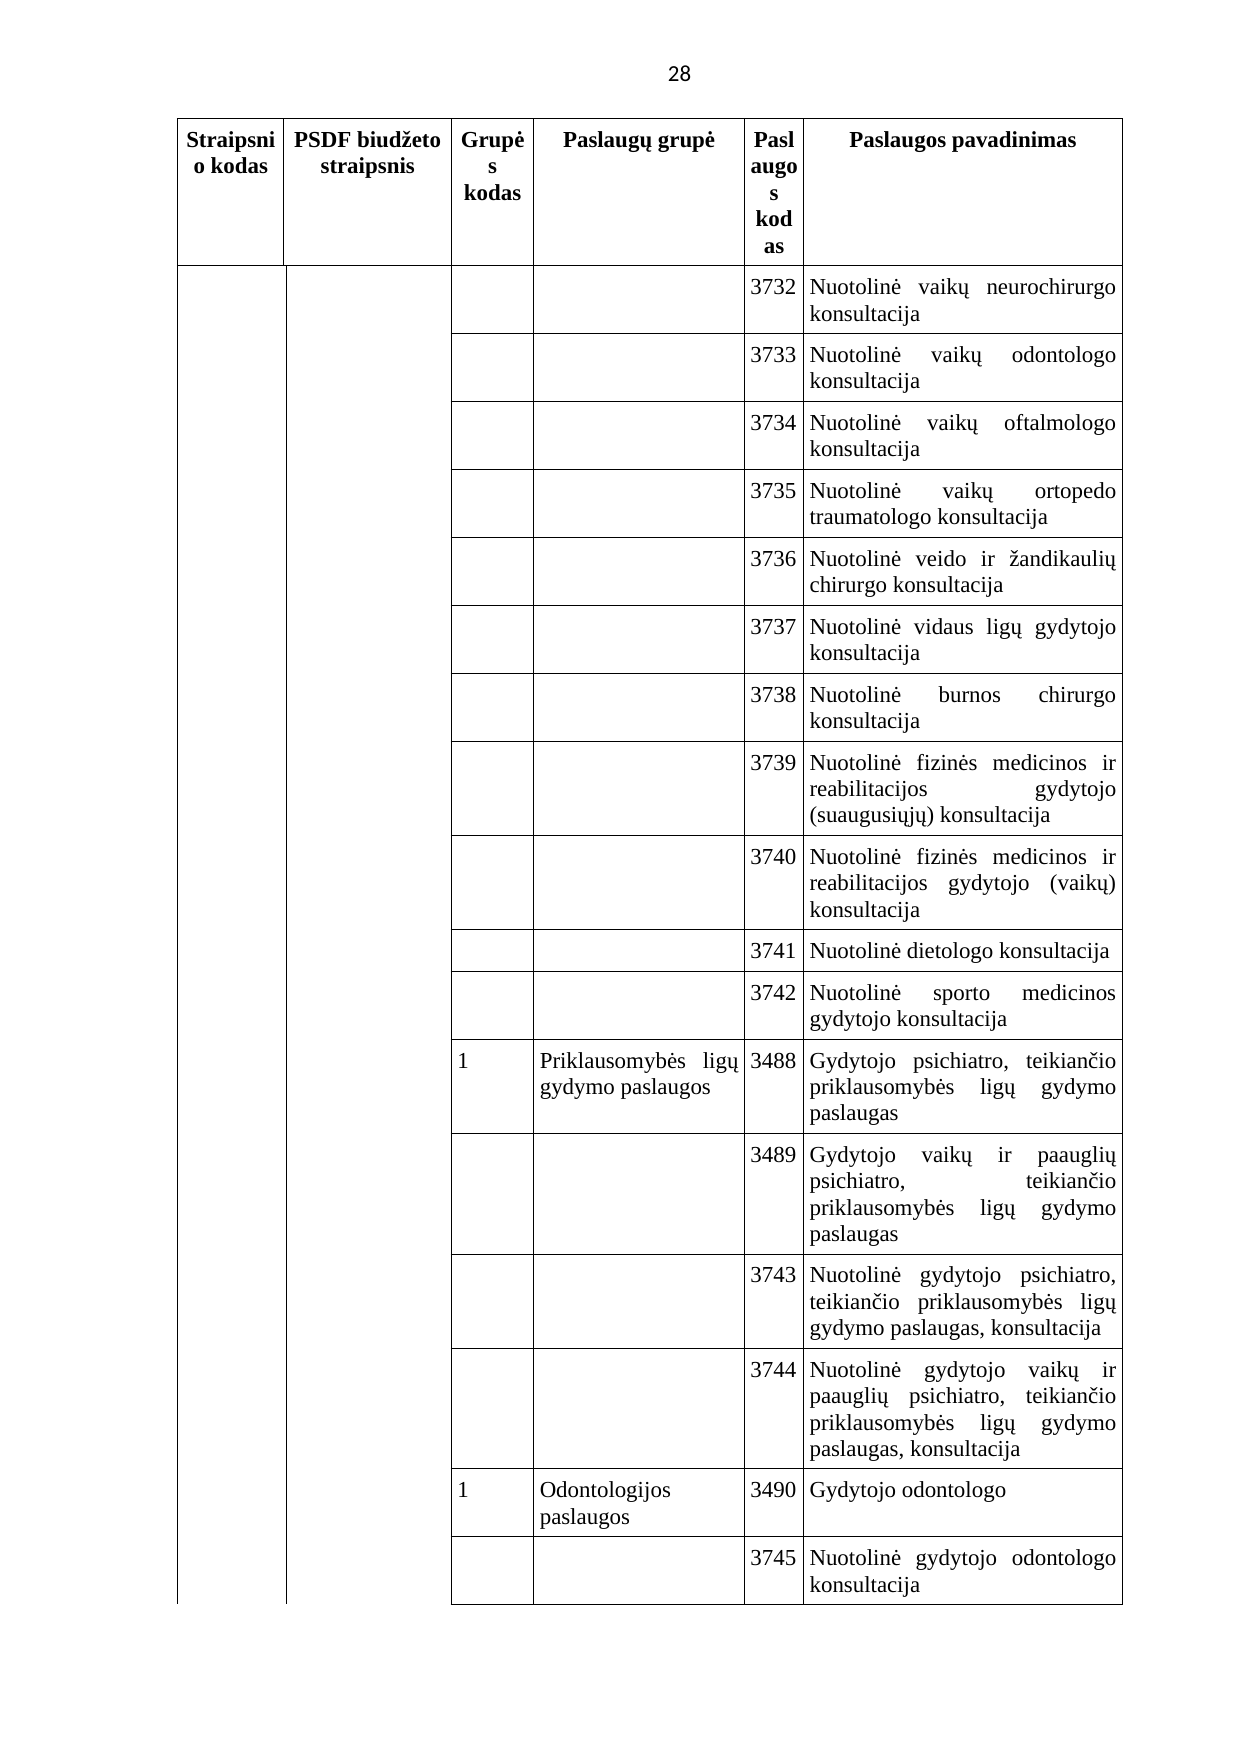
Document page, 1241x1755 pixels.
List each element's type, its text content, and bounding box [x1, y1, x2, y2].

table_header Straipsnio kodas [178, 119, 283, 265]
table_cell [452, 606, 533, 673]
table_cell [287, 537, 451, 605]
table_cell [178, 266, 286, 333]
table_cell [178, 929, 286, 971]
table_cell [287, 401, 451, 469]
table_cell [178, 469, 286, 537]
table_cell 1 [452, 1040, 533, 1133]
table_cell [178, 605, 286, 673]
table_cell Nuotolinė fizinės medicinos ir reabilitacijos gydytojo (vaikų) konsultacija [804, 836, 1122, 929]
table_cell Nuotolinė gydytojo odontologo konsultacija [804, 1537, 1122, 1604]
table_cell Priklausomybės ligų gydymo paslaugos [534, 1040, 744, 1133]
table_cell [178, 333, 286, 401]
table_cell Gydytojo odontologo [804, 1469, 1122, 1536]
table_cell 3735 [745, 470, 803, 537]
table_cell Nuotolinė vidaus ligų gydytojo konsultacija [804, 606, 1122, 673]
table_cell [534, 470, 744, 537]
table_cell Nuotolinė gydytojo vaikų ir paauglių psichiatro, teikiančio priklausomybės ligų gydymo paslaugas, konsultacija [804, 1349, 1122, 1468]
table_cell 3736 [745, 538, 803, 605]
table_cell 3738 [745, 674, 803, 741]
table_header Paslaugų grupė [534, 119, 744, 265]
table_cell Nuotolinė vaikų oftalmologo konsultacija [804, 402, 1122, 469]
table_cell Nuotolinė sporto medicinos gydytojo konsultacija [804, 972, 1122, 1038]
table_cell [287, 971, 451, 1038]
table_cell 3743 [745, 1255, 803, 1348]
table_cell 3741 [745, 930, 803, 971]
table_cell [178, 401, 286, 469]
table_cell [452, 266, 533, 333]
table_cell 3737 [745, 606, 803, 673]
table_cell [178, 537, 286, 605]
table_cell [534, 402, 744, 469]
table_header Paslaugos pavadinimas [804, 119, 1122, 265]
table_cell [287, 469, 451, 537]
table_cell [534, 1255, 744, 1348]
table_cell 3732 [745, 266, 803, 333]
table_cell [452, 674, 533, 741]
table_cell [287, 1468, 451, 1536]
table_cell [287, 741, 451, 835]
table_cell Nuotolinė vaikų odontologo konsultacija [804, 334, 1122, 401]
table_cell [534, 674, 744, 741]
table_cell [178, 835, 286, 929]
table_cell [178, 1348, 286, 1468]
table_cell [178, 1468, 286, 1536]
table_cell Gydytojo psichiatro, teikiančio priklausomybės ligų gydymo paslaugas [804, 1040, 1122, 1133]
table_cell [534, 742, 744, 835]
table_cell Odontologijos paslaugos [534, 1469, 744, 1536]
table_cell [534, 334, 744, 401]
table_cell [178, 1133, 286, 1253]
table_cell [534, 1349, 744, 1468]
table_cell 3745 [745, 1537, 803, 1604]
table_cell [452, 1255, 533, 1348]
table_cell [287, 1039, 451, 1133]
table_cell Nuotolinė vaikų neurochirurgo konsultacija [804, 266, 1122, 333]
table_header Grupės kodas [452, 119, 533, 265]
table_cell [452, 402, 533, 469]
table_cell [287, 1348, 451, 1468]
table_cell [534, 1537, 744, 1604]
table_cell Nuotolinė gydytojo psichiatro, teikiančio priklausomybės ligų gydymo paslaugas, konsultacija [804, 1255, 1122, 1348]
table_cell [452, 334, 533, 401]
table_cell Nuotolinė vaikų ortopedo traumatologo konsultacija [804, 470, 1122, 537]
table_cell 3740 [745, 836, 803, 929]
table_cell [178, 1254, 286, 1348]
table_cell 1 [452, 1469, 533, 1536]
table_cell 3733 [745, 334, 803, 401]
table_cell Nuotolinė veido ir žandikaulių chirurgo konsultacija [804, 538, 1122, 605]
table_cell [178, 673, 286, 741]
table_cell Gydytojo vaikų ir paauglių psichiatro, teikiančio priklausomybės ligų gydymo paslaugas [804, 1134, 1122, 1253]
table_cell 3739 [745, 742, 803, 835]
table_cell [534, 538, 744, 605]
table_cell [287, 1536, 451, 1604]
table_cell [452, 1349, 533, 1468]
table_cell [178, 971, 286, 1038]
table_cell [287, 266, 451, 333]
table_cell [287, 835, 451, 929]
table_cell [452, 1134, 533, 1253]
table_cell [178, 1039, 286, 1133]
table_cell [534, 930, 744, 971]
table_cell [534, 266, 744, 333]
table_cell [452, 930, 533, 971]
table_cell 3488 [745, 1040, 803, 1133]
table_cell [534, 836, 744, 929]
table_cell [534, 1134, 744, 1253]
table_cell 3742 [745, 972, 803, 1038]
table_cell [452, 1537, 533, 1604]
table_cell [178, 1536, 286, 1604]
table_cell [287, 673, 451, 741]
table_cell [452, 470, 533, 537]
table_cell [452, 742, 533, 835]
table_cell [287, 605, 451, 673]
table_cell [452, 972, 533, 1038]
table_cell [287, 929, 451, 971]
table_cell Nuotolinė burnos chirurgo konsultacija [804, 674, 1122, 741]
table_cell 3734 [745, 402, 803, 469]
table_cell [287, 333, 451, 401]
table_cell [534, 606, 744, 673]
table_cell [452, 538, 533, 605]
table_cell [287, 1254, 451, 1348]
table_cell Nuotolinė dietologo konsultacija [804, 930, 1122, 971]
table_header PSDF biudžeto straipsnis [284, 119, 451, 265]
table_cell 3744 [745, 1349, 803, 1468]
table_header Paslaugos kodas [745, 119, 803, 265]
table_cell [178, 741, 286, 835]
table_cell 3489 [745, 1134, 803, 1253]
table_cell [287, 1133, 451, 1253]
table_cell Nuotolinė fizinės medicinos ir reabilitacijos gydytojo (suaugusiųjų) konsultacija [804, 742, 1122, 835]
table_cell [534, 972, 744, 1038]
table_cell 3490 [745, 1469, 803, 1536]
table_cell [452, 836, 533, 929]
